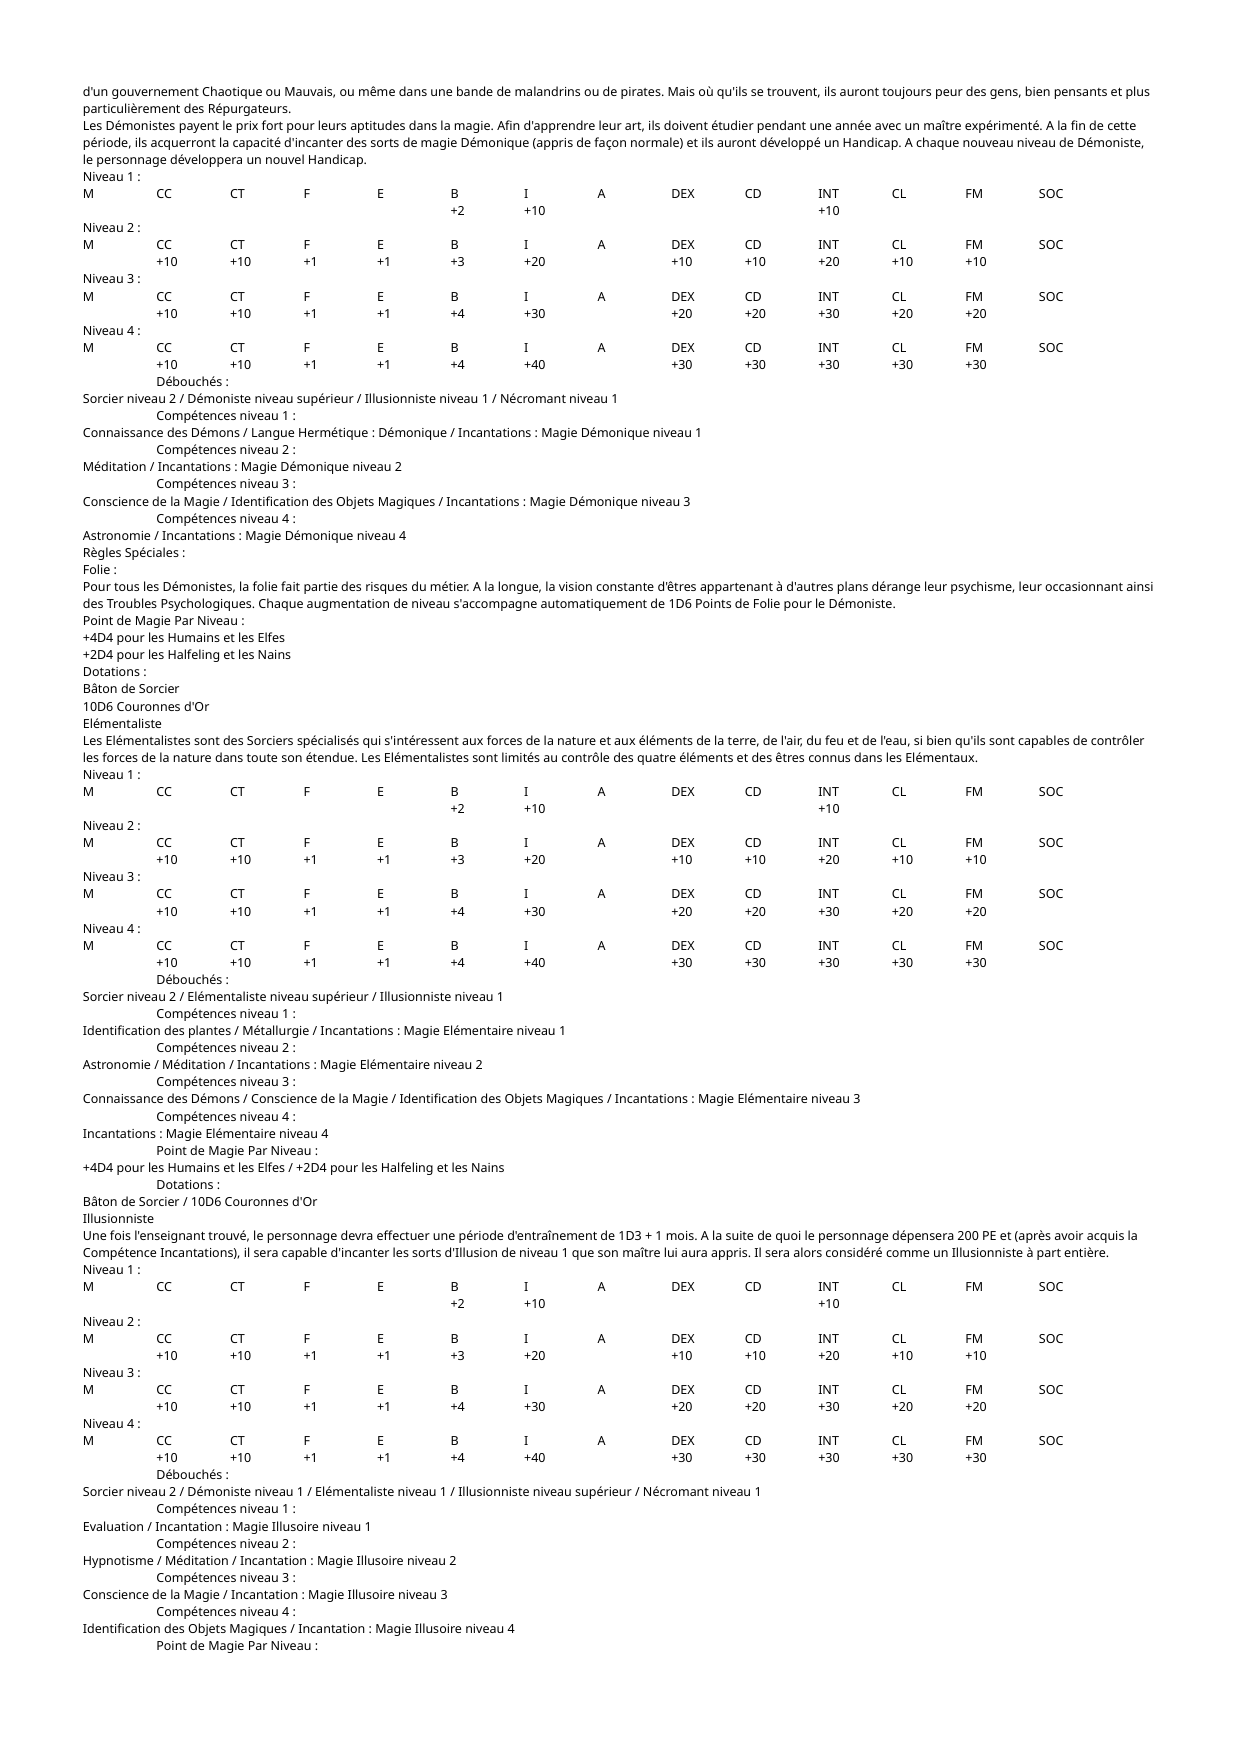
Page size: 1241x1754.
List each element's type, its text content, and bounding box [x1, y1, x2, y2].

text Niveau 2 : [83, 219, 1157, 236]
text Compétences niveau 3 : [83, 476, 1157, 493]
text Niveau 3 : [83, 1364, 1157, 1381]
text M CC CT F E B I A DEX CD INT CL FM SOC [83, 236, 1157, 253]
text Les Elémentalistes sont des Sorciers spécialisés qui s'intéressent aux forces de la nature et aux éléments de la terre, de l'air, du feu et de l'eau, si bien qu'ils sont capables de contrôler les forces de la nature dans toute son étendue. Les Elémentalistes sont limités au contrôle des quatre éléments et des êtres connus dans les Elémentaux. [83, 732, 1157, 766]
text +2 +10 +10 [83, 800, 1157, 817]
text Point de Magie Par Niveau : [83, 612, 1157, 629]
text Astronomie / Incantations : Magie Démonique niveau 4 [83, 527, 1157, 544]
text +10 +10 +1 +1 +3 +20 +10 +10 +20 +10 +10 [83, 253, 1157, 271]
text M CC CT F E B I A DEX CD INT CL FM SOC [83, 783, 1157, 800]
text Niveau 2 : [83, 1313, 1157, 1330]
text Sorcier niveau 2 / Elémentaliste niveau supérieur / Illusionniste niveau 1 [83, 988, 1157, 1005]
text Niveau 1 : [83, 1261, 1157, 1278]
text Dotations : [83, 663, 1157, 681]
text Connaissance des Démons / Langue Hermétique : Démonique / Incantations : Magie Démonique niveau 1 [83, 424, 1157, 441]
text Compétences niveau 2 : [83, 441, 1157, 458]
text +4D4 pour les Humains et les Elfes [83, 629, 1157, 646]
text +10 +10 +1 +1 +4 +40 +30 +30 +30 +30 +30 [83, 954, 1157, 971]
text Niveau 4 : [83, 920, 1157, 937]
text M CC CT F E B I A DEX CD INT CL FM SOC [83, 886, 1157, 903]
text M CC CT F E B I A DEX CD INT CL FM SOC [83, 1432, 1157, 1449]
text Niveau 1 : [83, 168, 1157, 185]
text Les Démonistes payent le prix fort pour leurs aptitudes dans la magie. Afin d'apprendre leur art, ils doivent étudier pendant une année avec un maître expérimenté. A la fin de cette période, ils acquerront la capacité d'incanter des sorts de magie Démonique (appris de façon normale) et ils auront développé un Handicap. A chaque nouveau niveau de Démoniste, le personnage développera un nouvel Handicap. [83, 117, 1157, 168]
text Niveau 4 : [83, 322, 1157, 339]
text Compétences niveau 2 : [83, 1039, 1157, 1056]
text Compétences niveau 1 : [83, 1501, 1157, 1518]
text Identification des Objets Magiques / Incantation : Magie Illusoire niveau 4 [83, 1620, 1157, 1637]
text Evaluation / Incantation : Magie Illusoire niveau 1 [83, 1518, 1157, 1535]
text Dotations : [83, 1176, 1157, 1193]
text M CC CT F E B I A DEX CD INT CL FM SOC [83, 1381, 1157, 1398]
text M CC CT F E B I A DEX CD INT CL FM SOC [83, 288, 1157, 305]
text Folie : [83, 561, 1157, 578]
text Connaissance des Démons / Conscience de la Magie / Identification des Objets Magiques / Incantations : Magie Elémentaire niveau 3 [83, 1091, 1157, 1108]
text Compétences niveau 4 : [83, 510, 1157, 527]
text M CC CT F E B I A DEX CD INT CL FM SOC [83, 185, 1157, 202]
text M CC CT F E B I A DEX CD INT CL FM SOC [83, 937, 1157, 954]
text +2 +10 +10 [83, 1296, 1157, 1313]
text Hypnotisme / Méditation / Incantation : Magie Illusoire niveau 2 [83, 1552, 1157, 1569]
text M CC CT F E B I A DEX CD INT CL FM SOC [83, 1278, 1157, 1296]
text +10 +10 +1 +1 +4 +40 +30 +30 +30 +30 +30 [83, 356, 1157, 373]
text Niveau 3 : [83, 868, 1157, 886]
text Illusionniste [83, 1210, 1157, 1227]
text d'un gouvernement Chaotique ou Mauvais, ou même dans une bande de malandrins ou de pirates. Mais où qu'ils se trouvent, ils auront toujours peur des gens, bien pensants et plus particulièrement des Répurgateurs. [83, 83, 1157, 117]
text Conscience de la Magie / Identification des Objets Magiques / Incantations : Magie Démonique niveau 3 [83, 493, 1157, 510]
text +2D4 pour les Halfeling et les Nains [83, 646, 1157, 663]
text Incantations : Magie Elémentaire niveau 4 [83, 1125, 1157, 1142]
text Niveau 2 : [83, 817, 1157, 834]
text Une fois l'enseignant trouvé, le personnage devra effectuer une période d'entraînement de 1D3 + 1 mois. A la suite de quoi le personnage dépensera 200 PE et (après avoir acquis la Compétence Incantations), il sera capable d'incanter les sorts d'Illusion de niveau 1 que son maître lui aura appris. Il sera alors considéré comme un Illusionniste à part entière. [83, 1227, 1157, 1261]
text Identification des plantes / Métallurgie / Incantations : Magie Elémentaire niveau 1 [83, 1022, 1157, 1039]
text Compétences niveau 3 : [83, 1569, 1157, 1586]
text Niveau 1 : [83, 766, 1157, 783]
text Débouchés : [83, 373, 1157, 390]
text Compétences niveau 1 : [83, 1005, 1157, 1022]
text Point de Magie Par Niveau : [83, 1637, 1157, 1654]
text M CC CT F E B I A DEX CD INT CL FM SOC [83, 339, 1157, 356]
text Bâton de Sorcier / 10D6 Couronnes d'Or [83, 1193, 1157, 1210]
text Sorcier niveau 2 / Démoniste niveau 1 / Elémentaliste niveau 1 / Illusionniste niveau supérieur / Nécromant niveau 1 [83, 1483, 1157, 1501]
text +10 +10 +1 +1 +4 +30 +20 +20 +30 +20 +20 [83, 1398, 1157, 1415]
text +10 +10 +1 +1 +3 +20 +10 +10 +20 +10 +10 [83, 851, 1157, 868]
text +10 +10 +1 +1 +4 +40 +30 +30 +30 +30 +30 [83, 1449, 1157, 1466]
text Règles Spéciales : [83, 544, 1157, 561]
text +10 +10 +1 +1 +4 +30 +20 +20 +30 +20 +20 [83, 903, 1157, 920]
text M CC CT F E B I A DEX CD INT CL FM SOC [83, 834, 1157, 851]
text M CC CT F E B I A DEX CD INT CL FM SOC [83, 1330, 1157, 1347]
text Compétences niveau 3 : [83, 1073, 1157, 1091]
text Débouchés : [83, 971, 1157, 988]
text Bâton de Sorcier [83, 681, 1157, 698]
text +10 +10 +1 +1 +3 +20 +10 +10 +20 +10 +10 [83, 1347, 1157, 1364]
text Elémentaliste [83, 715, 1157, 732]
text +2 +10 +10 [83, 202, 1157, 219]
text Compétences niveau 4 : [83, 1108, 1157, 1125]
text Point de Magie Par Niveau : [83, 1142, 1157, 1159]
text Niveau 4 : [83, 1415, 1157, 1432]
text +10 +10 +1 +1 +4 +30 +20 +20 +30 +20 +20 [83, 305, 1157, 322]
text Niveau 3 : [83, 271, 1157, 288]
text Conscience de la Magie / Incantation : Magie Illusoire niveau 3 [83, 1586, 1157, 1603]
text Débouchés : [83, 1466, 1157, 1483]
text Astronomie / Méditation / Incantations : Magie Elémentaire niveau 2 [83, 1056, 1157, 1073]
text Sorcier niveau 2 / Démoniste niveau supérieur / Illusionniste niveau 1 / Nécromant niveau 1 [83, 390, 1157, 407]
text 10D6 Couronnes d'Or [83, 698, 1157, 715]
text Méditation / Incantations : Magie Démonique niveau 2 [83, 458, 1157, 476]
text +4D4 pour les Humains et les Elfes / +2D4 pour les Halfeling et les Nains [83, 1159, 1157, 1176]
text Pour tous les Démonistes, la folie fait partie des risques du métier. A la longue, la vision constante d'êtres appartenant à d'autres plans dérange leur psychisme, leur occasionnant ainsi des Troubles Psychologiques. Chaque augmentation de niveau s'accompagne automatiquement de 1D6 Points de Folie pour le Démoniste. [83, 578, 1157, 612]
text Compétences niveau 4 : [83, 1603, 1157, 1620]
text Compétences niveau 2 : [83, 1535, 1157, 1552]
text Compétences niveau 1 : [83, 407, 1157, 424]
